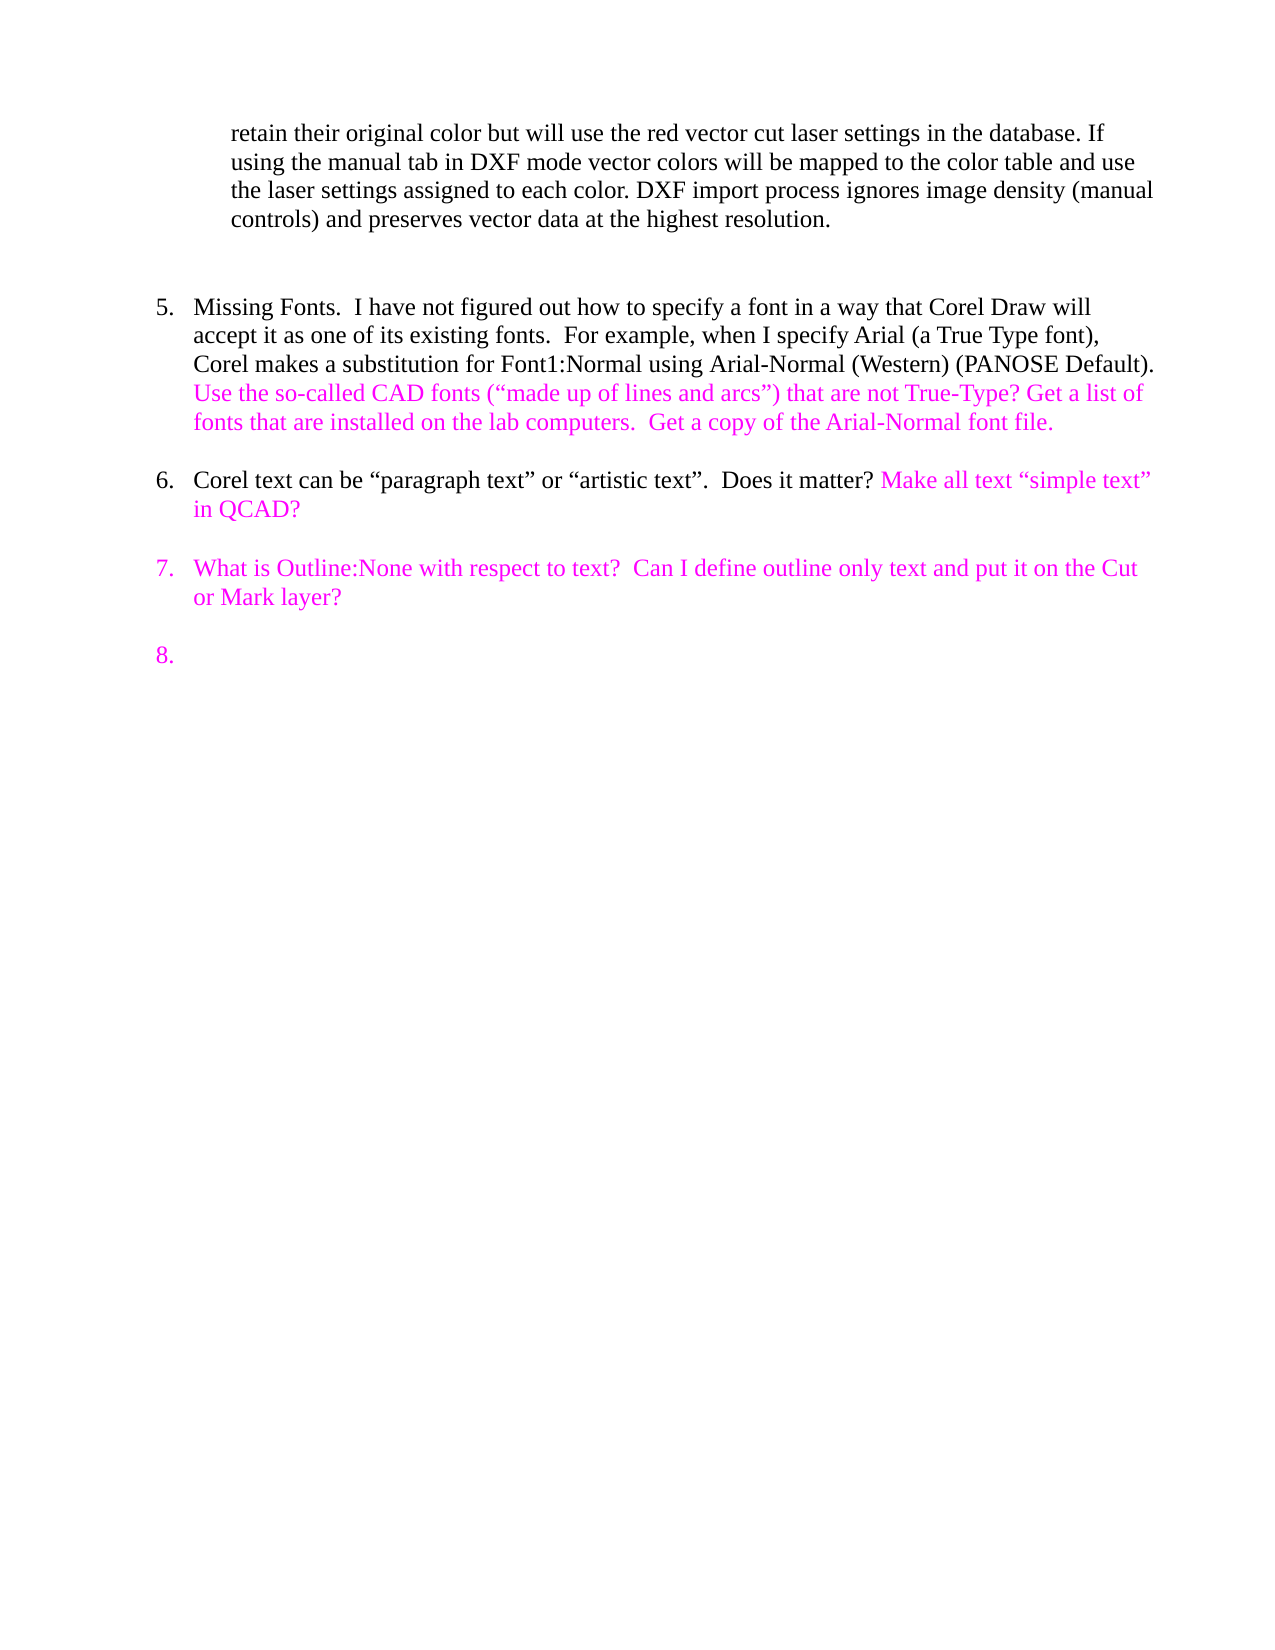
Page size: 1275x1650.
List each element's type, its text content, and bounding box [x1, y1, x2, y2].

list Missing Fonts. I have not figured out how to specify a font in a way that Corel Draw will accept it as one of its existing fonts. For example, when I specify Arial (a True Type font), Corel makes a substitution for Font1:Normal using Arial-Normal (Western) (PANOSE Default). Use the so-called CAD fonts (“made up of lines and arcs”) that are not True-Type? Get a list of fonts that are installed on the lab computers. Get a copy of the Arial-Normal font file. [156, 292, 1157, 436]
list Corel text can be “paragraph text” or “artistic text”. Does it matter? Make all text “simple text” in QCAD? [156, 466, 1157, 523]
list retain their original color but will use the red vector cut laser settings in the database. If using the manual tab in DXF mode vector colors will be mapped to the color table and use the laser settings assigned to each color. DXF import process ignores image density (manual controls) and preserves vector data at the highest resolution. [193, 118, 1157, 262]
list What is Outline:None with respect to text? Can I define outline only text and put it on the Cut or Mark layer? [156, 553, 1157, 611]
